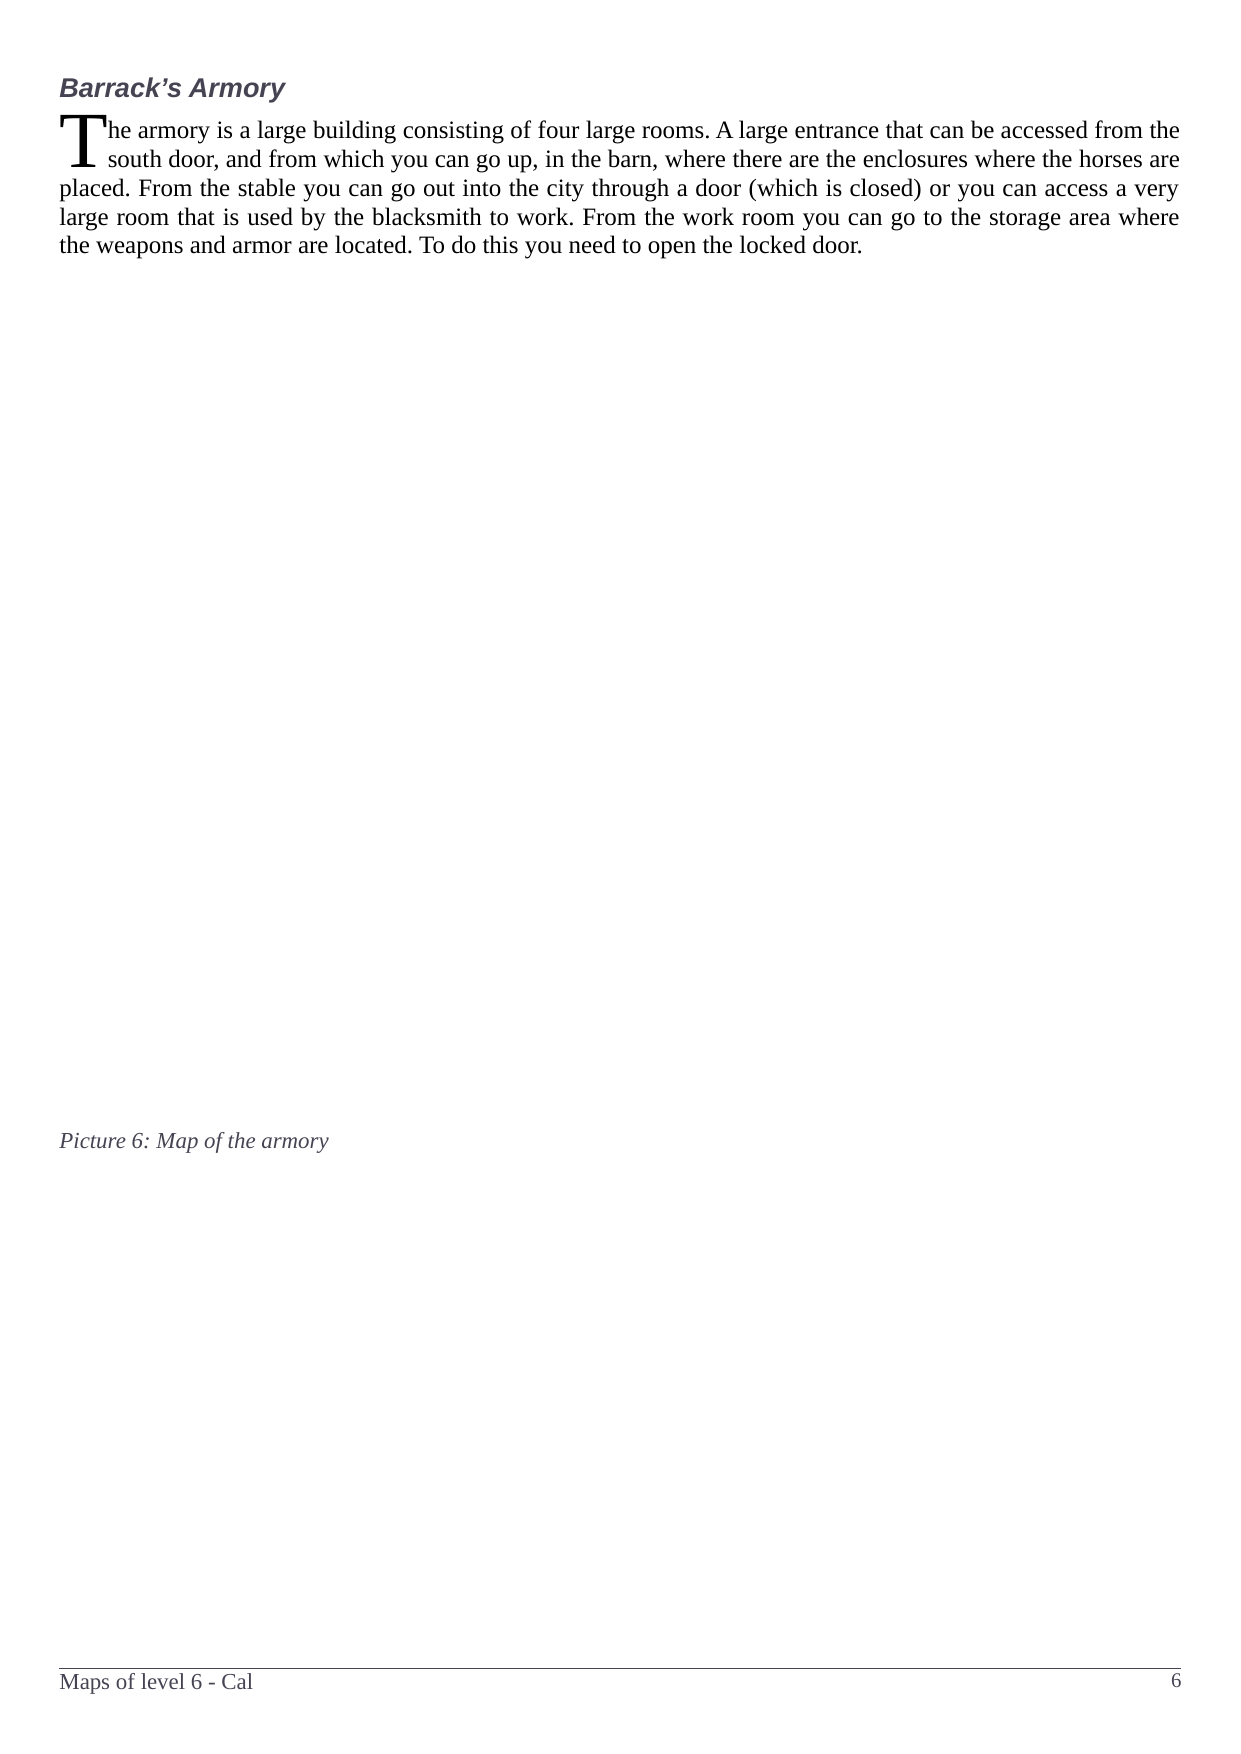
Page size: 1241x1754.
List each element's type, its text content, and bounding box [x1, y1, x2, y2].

text Picture 6: Map of the armory [59, 277, 1181, 1154]
text The armory is a large building consisting of four large rooms. A large entrance that can be accessed from the south door, and from which you can go up, in the barn, where there are the enclosures where the horses are placed. From the stable you can go out into the city through a door (which is closed) or you can access a very large room that is used by the blacksmith to work. From the work room you can go to the storage area where the weapons and armor are located. To do this you need to open the locked door. [59, 115, 1181, 259]
subtitle Barrack’s Armory [59, 72, 1181, 103]
